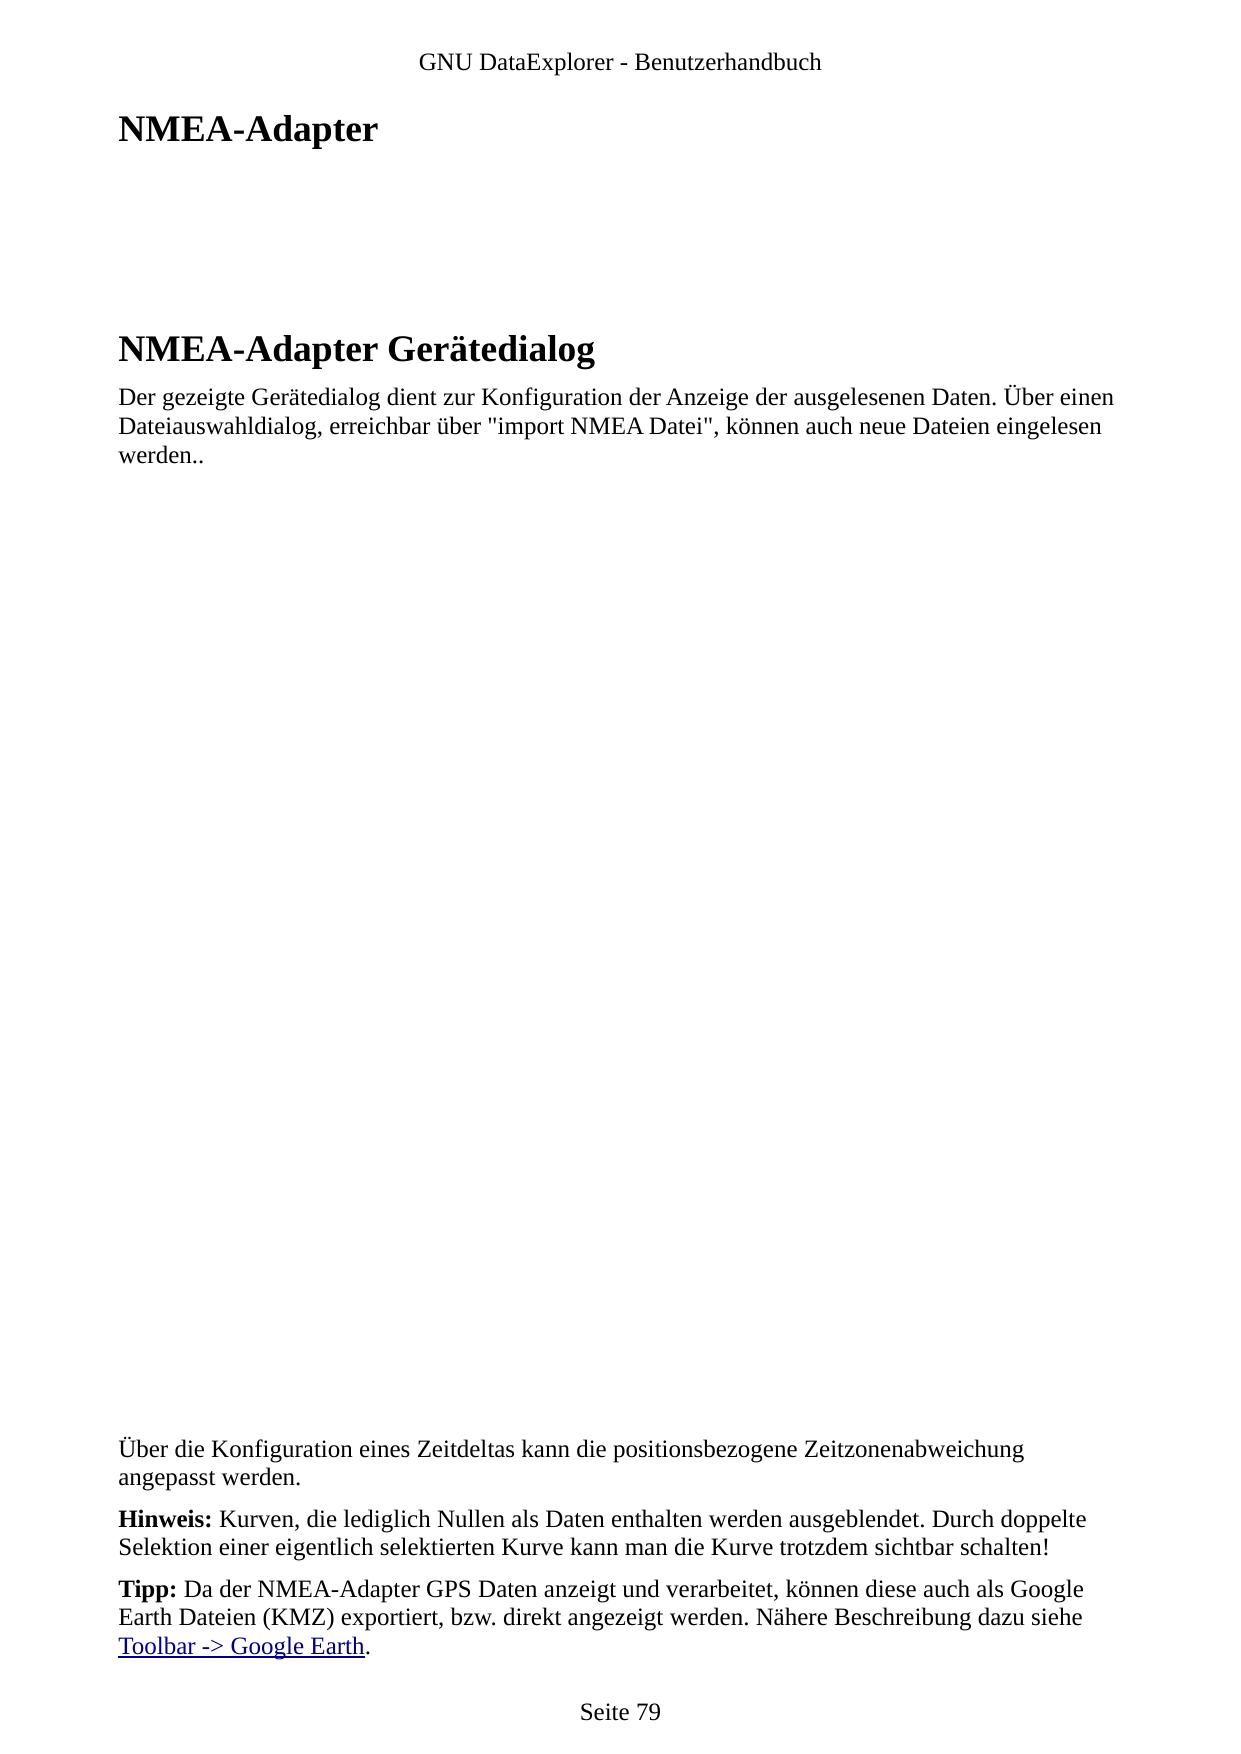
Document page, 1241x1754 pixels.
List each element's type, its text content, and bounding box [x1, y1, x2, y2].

text Über die Konfiguration eines Zeitdeltas kann die positionsbezogene Zeitzonenabweichung angepasst werden. [118, 1434, 1122, 1491]
subtitle NMEA-Adapter [118, 106, 1122, 149]
subtitle NMEA-Adapter Gerätedialog [118, 187, 1122, 370]
text Der gezeigte Gerätedialog dient zur Konfiguration der Anzeige der ausgelesenen Daten. Über einen Dateiauswahldialog, erreichbar über "import NMEA Datei", können auch neue Dateien eingelesen werden.. [118, 382, 1122, 468]
text Hinweis: Kurven, die lediglich Nullen als Daten enthalten werden ausgeblendet. Durch doppelte Selektion einer eigentlich selektierten Kurve kann man die Kurve trotzdem sichtbar schalten! [118, 1504, 1122, 1561]
text Tipp: Da der NMEA-Adapter GPS Daten anzeigt und verarbeitet, können diese auch als Google Earth Dateien (KMZ) exportiert, bzw. direkt angezeigt werden. Nähere Beschreibung dazu siehe Toolbar -> Google Earth. [118, 1574, 1122, 1660]
